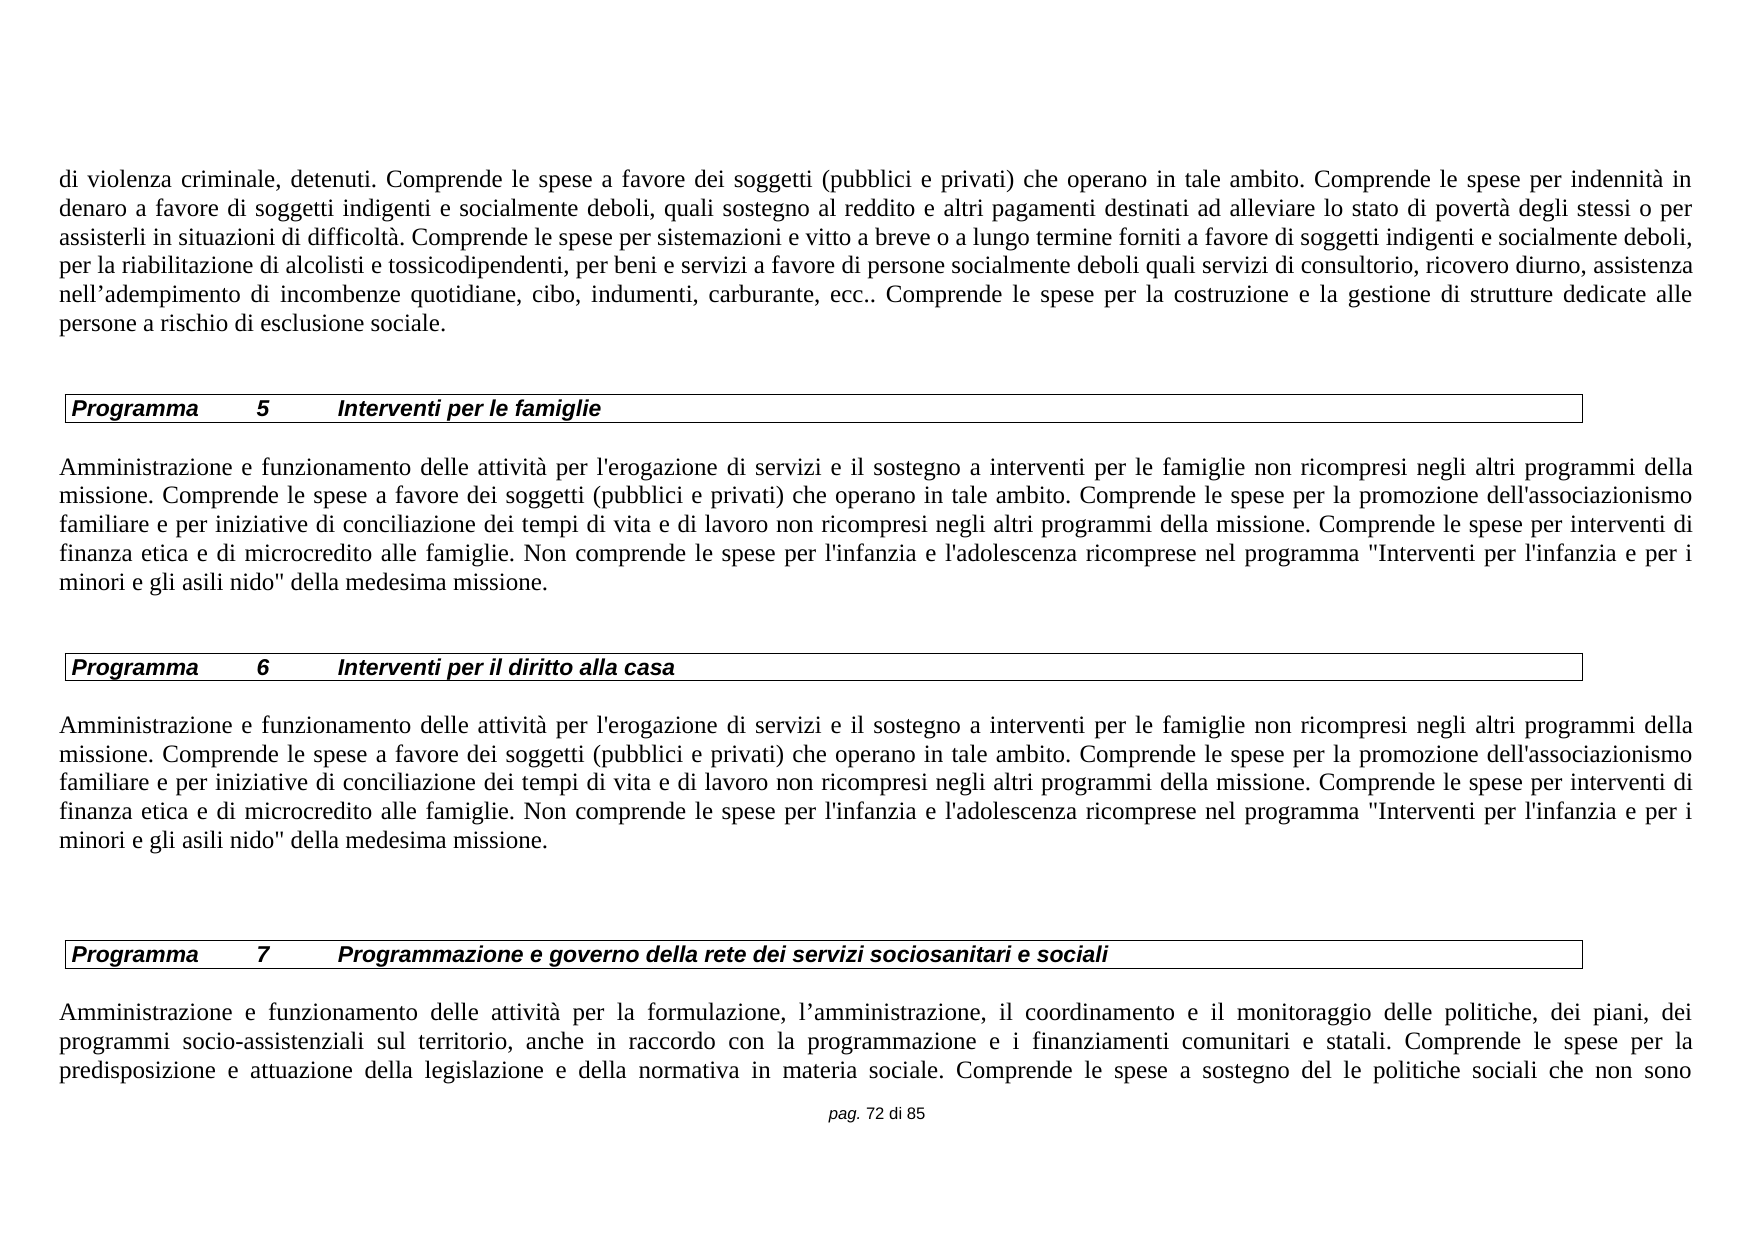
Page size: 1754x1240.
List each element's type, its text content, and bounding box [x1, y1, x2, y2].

table_header Programma [66, 395, 250, 422]
text Amministrazione e funzionamento delle attività per l'erogazione di servizi e il sostegno a interventi per le famiglie non ricompresi negli altri programmi della missione. Comprende le spese a favore dei soggetti (pubblici e privati) che operano in tale ambito. Comprende le spese per la promozione dell'associazionismo familiare e per iniziative di conciliazione dei tempi di vita e di lavoro non ricompresi negli altri programmi della missione. Comprende le spese per interventi di finanza etica e di microcredito alle famiglie. Non comprende le spese per l'infanzia e l'adolescenza ricomprese nel programma "Interventi per l'infanzia e per i minori e gli asili nido" della medesima missione. [59, 710, 1695, 854]
table_header Interventi per le famiglie [331, 395, 1582, 422]
table_header Programma [66, 941, 250, 967]
text di violenza criminale, detenuti. Comprende le spese a favore dei soggetti (pubblici e privati) che operano in tale ambito. Comprende le spese per indennità in denaro a favore di soggetti indigenti e socialmente deboli, quali sostegno al reddito e altri pagamenti destinati ad alleviare lo stato di povertà degli stessi o per assisterli in situazioni di difficoltà. Comprende le spese per sistemazioni e vitto a breve o a lungo termine forniti a favore di soggetti indigenti e socialmente deboli, per la riabilitazione di alcolisti e tossicodipendenti, per beni e servizi a favore di persone socialmente deboli quali servizi di consultorio, ricovero diurno, assistenza nell’adempimento di incombenze quotidiane, cibo, indumenti, carburante, ecc.. Comprende le spese per la costruzione e la gestione di strutture dedicate alle persone a rischio di esclusione sociale. [59, 164, 1695, 337]
text Amministrazione e funzionamento delle attività per l'erogazione di servizi e il sostegno a interventi per le famiglie non ricompresi negli altri programmi della missione. Comprende le spese a favore dei soggetti (pubblici e privati) che operano in tale ambito. Comprende le spese per la promozione dell'associazionismo familiare e per iniziative di conciliazione dei tempi di vita e di lavoro non ricompresi negli altri programmi della missione. Comprende le spese per interventi di finanza etica e di microcredito alle famiglie. Non comprende le spese per l'infanzia e l'adolescenza ricomprese nel programma "Interventi per l'infanzia e per i minori e gli asili nido" della medesima missione. [59, 452, 1695, 595]
table_header 7 [250, 941, 331, 967]
table_header 6 [250, 654, 331, 680]
table_header 5 [250, 395, 331, 422]
table_header Interventi per il diritto alla casa [331, 654, 1582, 680]
table_header Programmazione e governo della rete dei servizi sociosanitari e sociali [331, 941, 1582, 967]
text Amministrazione e funzionamento delle attività per la formulazione, l’amministrazione, il coordinamento e il monitoraggio delle politiche, dei piani, dei programmi socio-assistenziali sul territorio, anche in raccordo con la programmazione e i finanziamenti comunitari e statali. Comprende le spese per la predisposizione e attuazione della legislazione e della normativa in materia sociale. Comprende le spese a sostegno del le politiche sociali che non sono [59, 997, 1695, 1083]
table_header Programma [66, 654, 250, 680]
